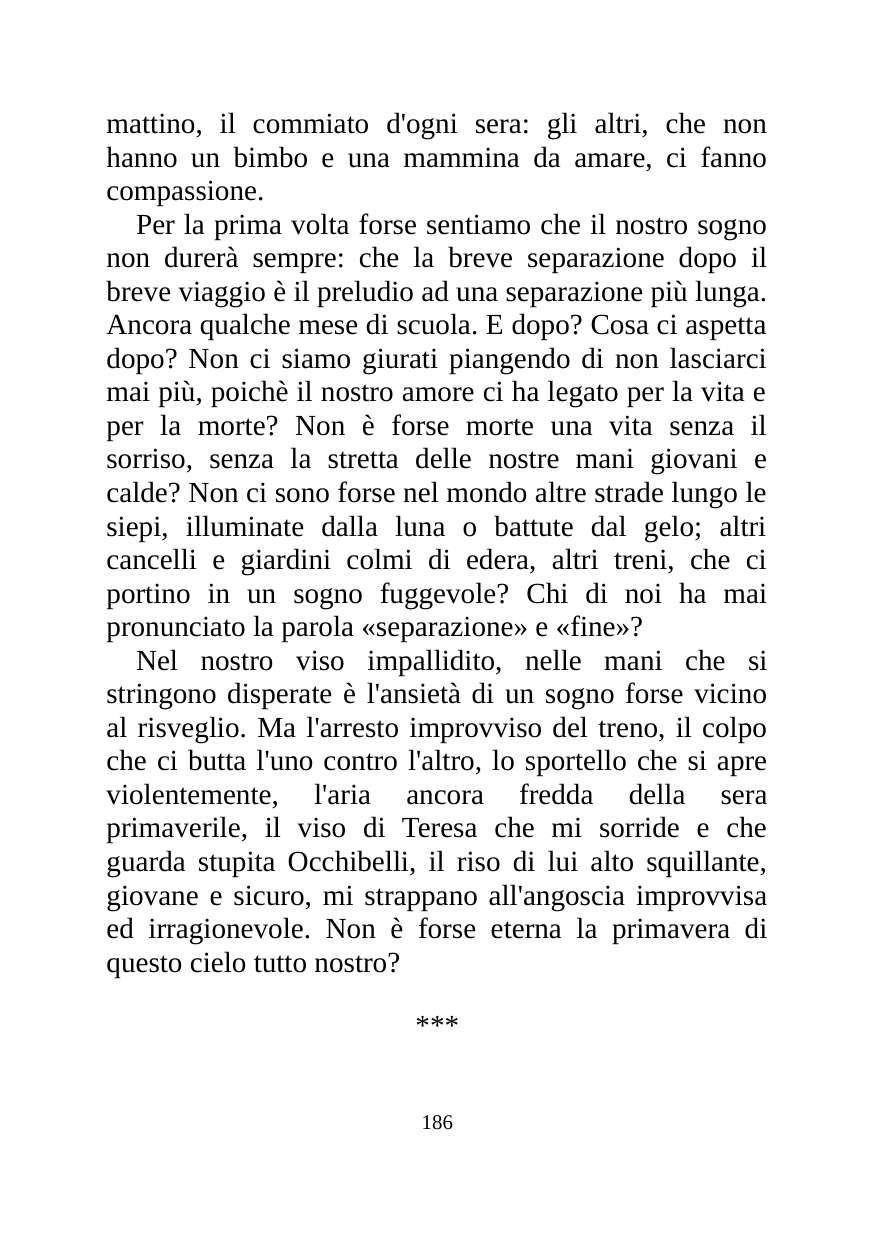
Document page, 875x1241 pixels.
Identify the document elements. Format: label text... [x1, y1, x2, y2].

text Nel nostro viso impallidito, nelle mani che si stringono disperate è l'ansietà di un sogno forse vicino al risveglio. Ma l'arresto improvviso del treno, il colpo che ci butta l'uno contro l'altro, lo sportello che si apre violentemente, l'aria ancora fredda della sera primaverile, il viso di Teresa che mi sorride e che guarda stupita Occhibelli, il riso di lui alto squillante, giovane e sicuro, mi strappano all'angoscia improvvisa ed irragionevole. Non è forse eterna la primavera di questo cielo tutto nostro? [106, 643, 768, 978]
text Per la prima volta forse sentiamo che il nostro sogno non durerà sempre: che la breve separazione dopo il breve viaggio è il preludio ad una separazione più lunga. Ancora qualche mese di scuola. E dopo? Cosa ci aspetta dopo? Non ci siamo giurati piangendo di non lasciarci mai più, poichè il nostro amore ci ha legato per la vita e per la morte? Non è forse morte una vita senza il sorriso, senza la stretta delle nostre mani giovani e calde? Non ci sono forse nel mondo altre strade lungo le siepi, illuminate dalla luna o battute dal gelo; altri cancelli e giardini colmi di edera, altri treni, che ci portino in un sogno fuggevole? Chi di noi ha mai pronunciato la parola «separazione» e «fine»? [106, 207, 768, 643]
text *** [106, 1008, 768, 1041]
text mattino, il commiato d'ogni sera: gli altri, che non hanno un bimbo e una mammina da amare, ci fanno compassione. [106, 106, 768, 207]
